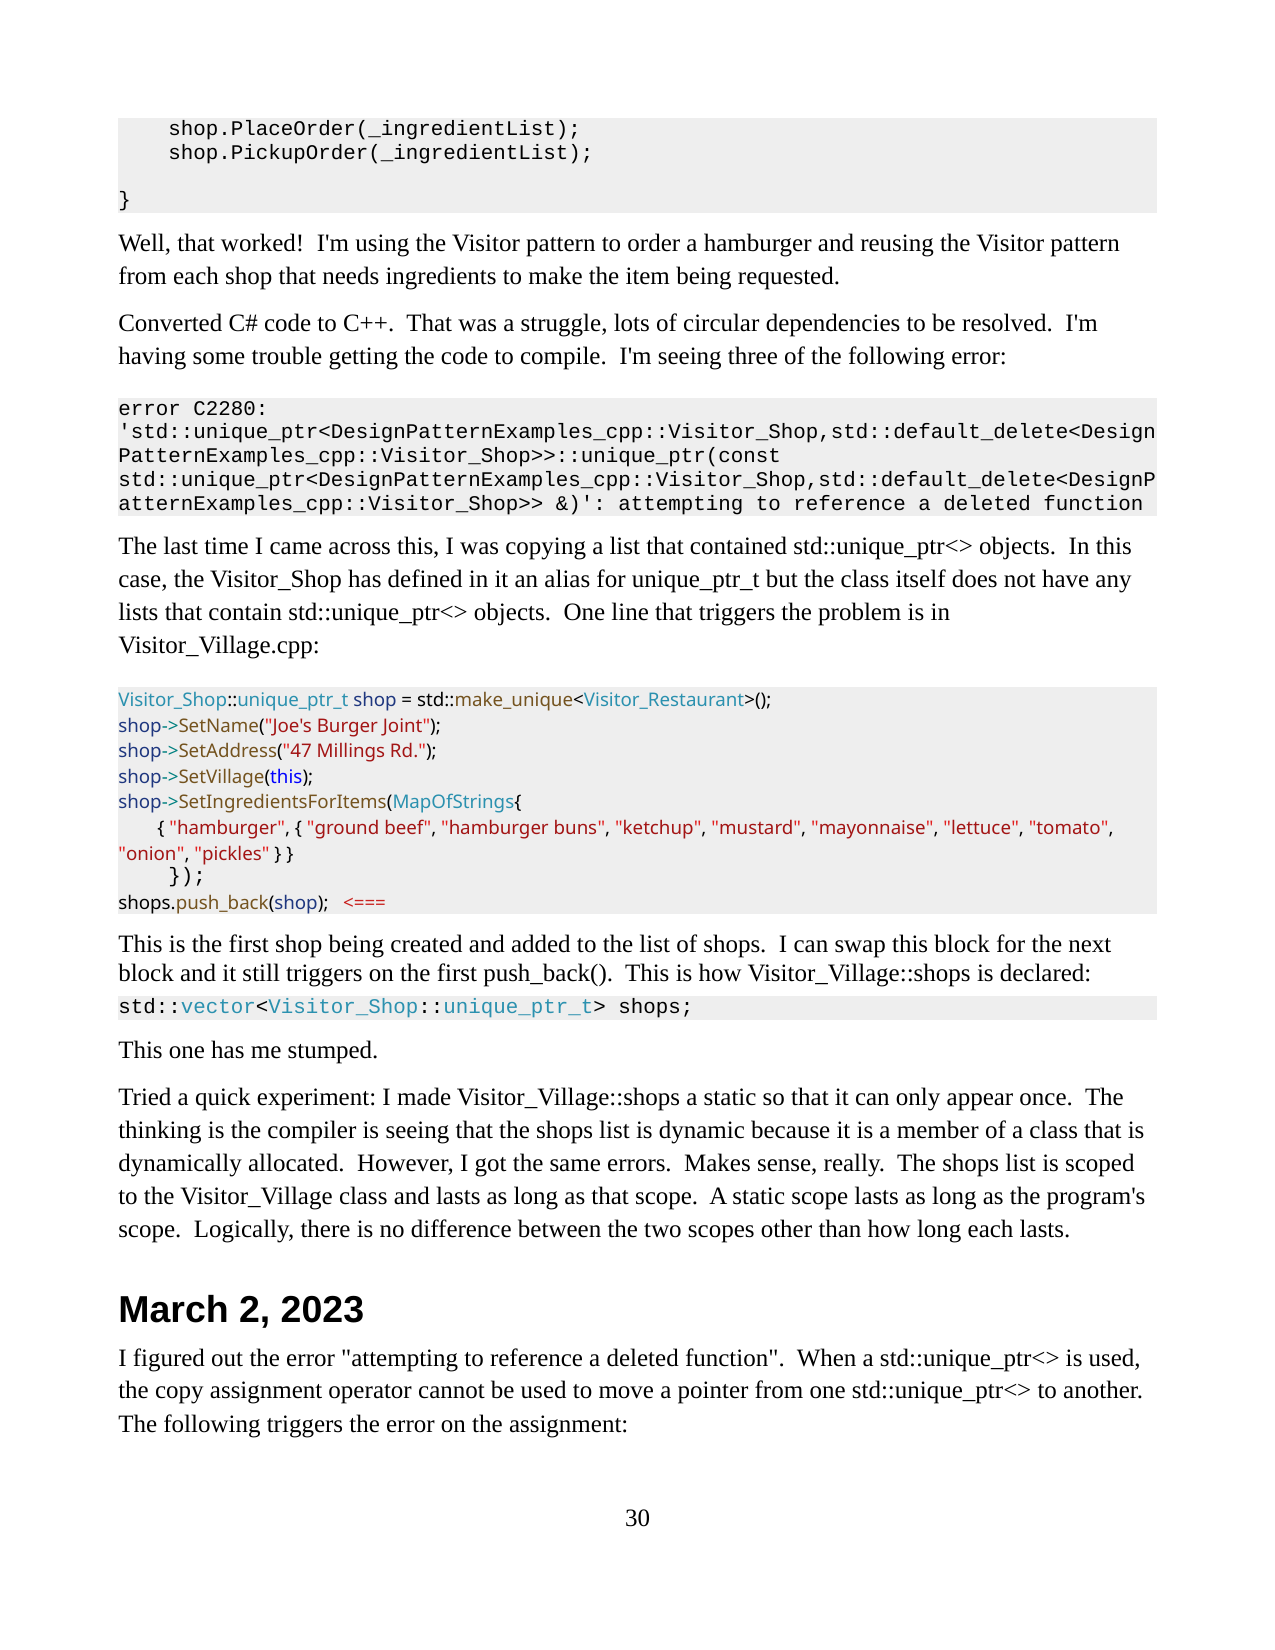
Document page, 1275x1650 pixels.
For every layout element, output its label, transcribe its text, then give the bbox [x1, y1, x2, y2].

subtitle March 2, 2023 [118, 1287, 1157, 1330]
text shop->SetVillage(this); [118, 763, 1157, 789]
text Visitor_Shop::unique_ptr_t shop = std::make_unique<Visitor_Restaurant>(); [118, 687, 1157, 712]
text std::vector<Visitor_Shop::unique_ptr_t> shops; [118, 996, 1157, 1020]
text { "hamburger", { "ground beef", "hamburger buns", "ketchup", "mustard", "mayonnaise", "lettuce", "tomato", "onion", "pickles" } } [118, 814, 1157, 865]
text } [118, 189, 1157, 213]
text error C2280: 'std::unique_ptr<DesignPatternExamples_cpp::Visitor_Shop,std::default_delete<DesignPatternExamples_cpp::Visitor_Shop>>::unique_ptr(const std::unique_ptr<DesignPatternExamples_cpp::Visitor_Shop,std::default_delete<DesignPatternExamples_cpp::Visitor_Shop>> &)': attempting to reference a deleted function [118, 398, 1157, 516]
text shop.PickupOrder(_ingredientList); [118, 142, 1157, 165]
text shop.PlaceOrder(_ingredientList); [118, 118, 1157, 142]
text Well, that worked! I'm using the Visitor pattern to order a hamburger and reusing the Visitor pattern from each shop that needs ingredients to make the item being requested. [118, 228, 1157, 289]
text I figured out the error "attempting to reference a deleted function". When a std::unique_ptr<> is used, the copy assignment operator cannot be used to move a pointer from one std::unique_ptr<> to another. The following triggers the error on the assignment: [118, 1343, 1157, 1437]
text shop->SetAddress("47 Millings Rd."); [118, 738, 1157, 763]
text shops.push_back(shop); <=== [118, 889, 1157, 914]
text shop->SetName("Joe's Burger Joint"); [118, 712, 1157, 738]
text shop->SetIngredientsForItems(MapOfStrings{ [118, 789, 1157, 814]
text This is the first shop being created and added to the list of shops. I can swap this block for the next block and it still triggers on the first push_back(). This is how Visitor_Village::shops is declared: [118, 929, 1157, 987]
text The last time I came across this, I was copying a list that contained std::unique_ptr<> objects. In this case, the Visitor_Shop has defined in it an alias for unique_ptr_t but the class itself does not have any lists that contain std::unique_ptr<> objects. One line that triggers the problem is in Visitor_Village.cpp: [118, 531, 1157, 659]
text This one has me stumped. [118, 1035, 1157, 1063]
text }); [118, 865, 1157, 889]
text Converted C# code to C++. That was a struggle, lots of circular dependencies to be resolved. I'm having some trouble getting the code to compile. I'm seeing three of the following error: [118, 308, 1157, 370]
text Tried a quick experiment: I made Visitor_Village::shops a static so that it can only appear once. The thinking is the compiler is seeing that the shops list is dynamic because it is a member of a class that is dynamically allocated. However, I got the same errors. Makes sense, really. The shops list is scoped to the Visitor_Village class and lasts as long as that scope. A static scope lasts as long as the program's scope. Logically, there is no difference between the two scopes other than how long each lasts. [118, 1082, 1157, 1243]
